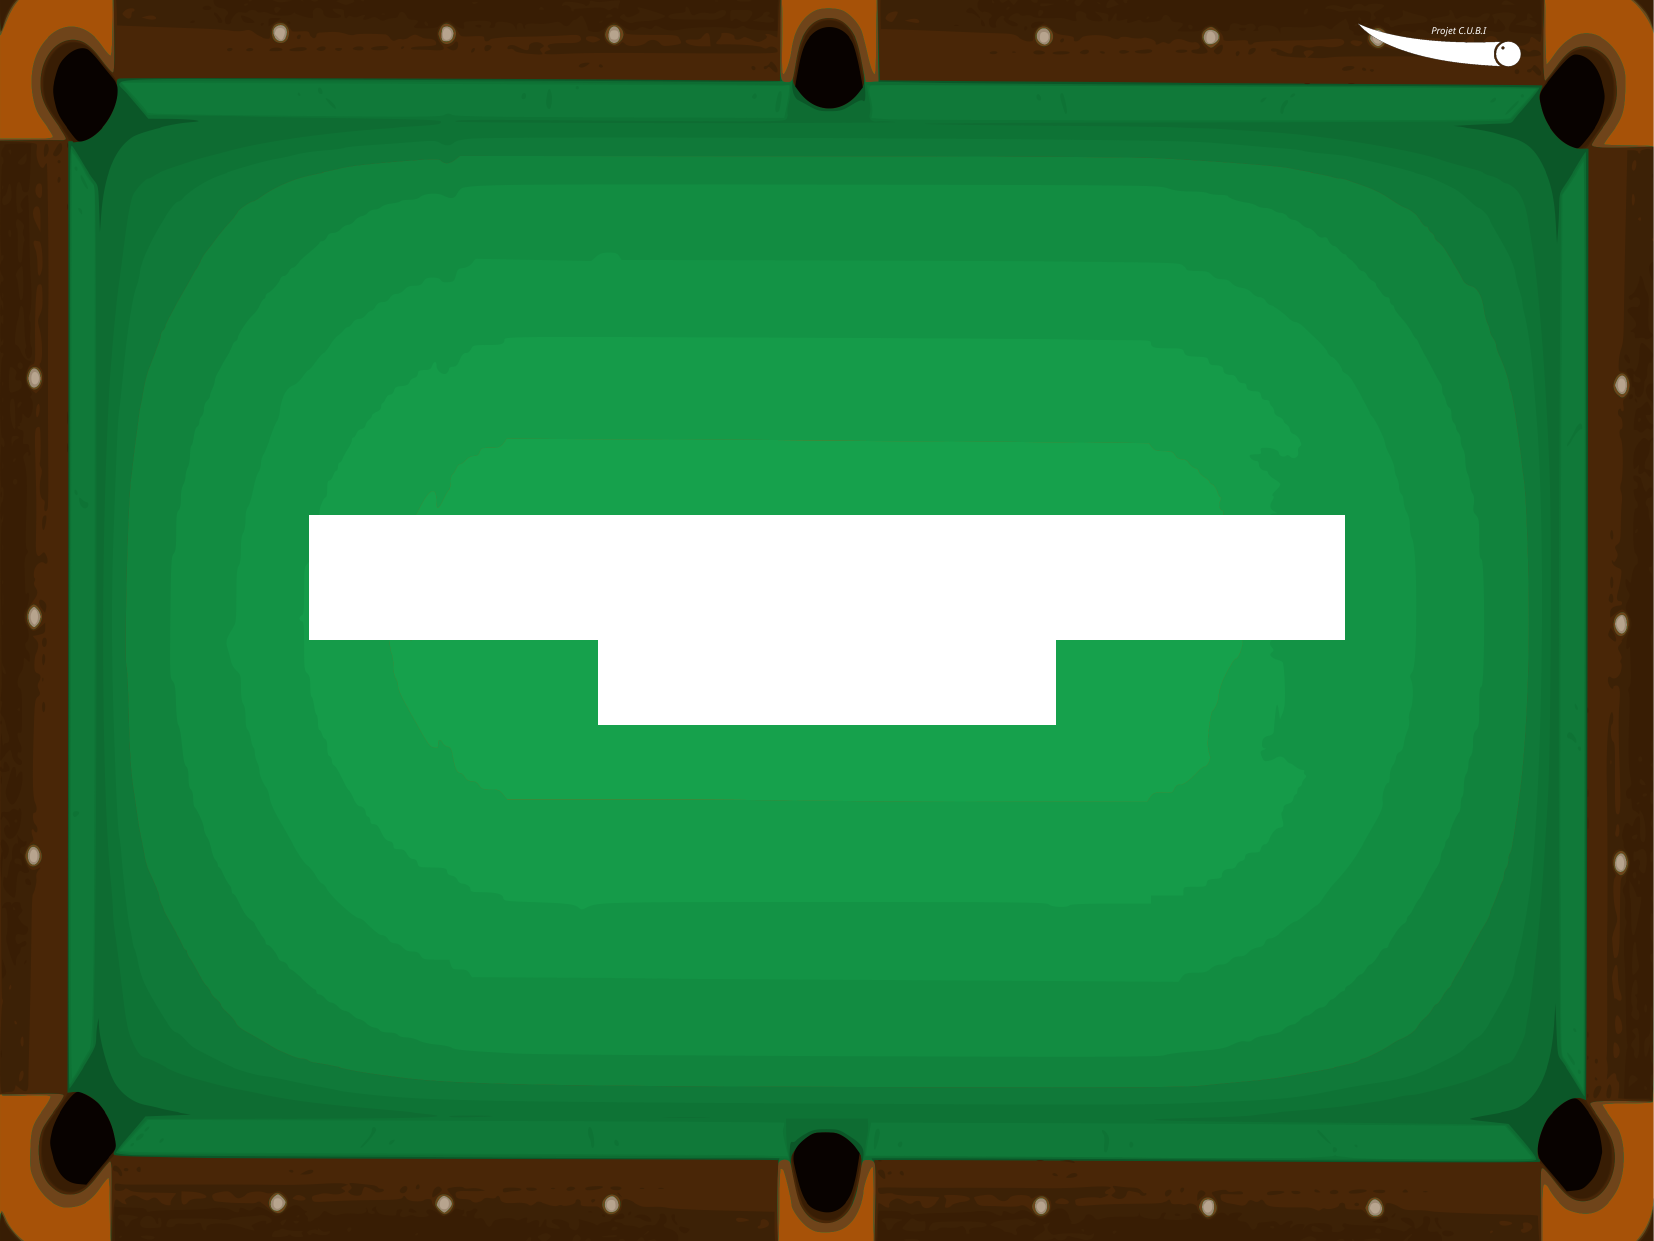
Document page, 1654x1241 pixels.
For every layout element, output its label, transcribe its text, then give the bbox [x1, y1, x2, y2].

picture [0, 0, 1654, 1241]
title Merci de votre attention Des questions ? [106, 516, 1548, 724]
